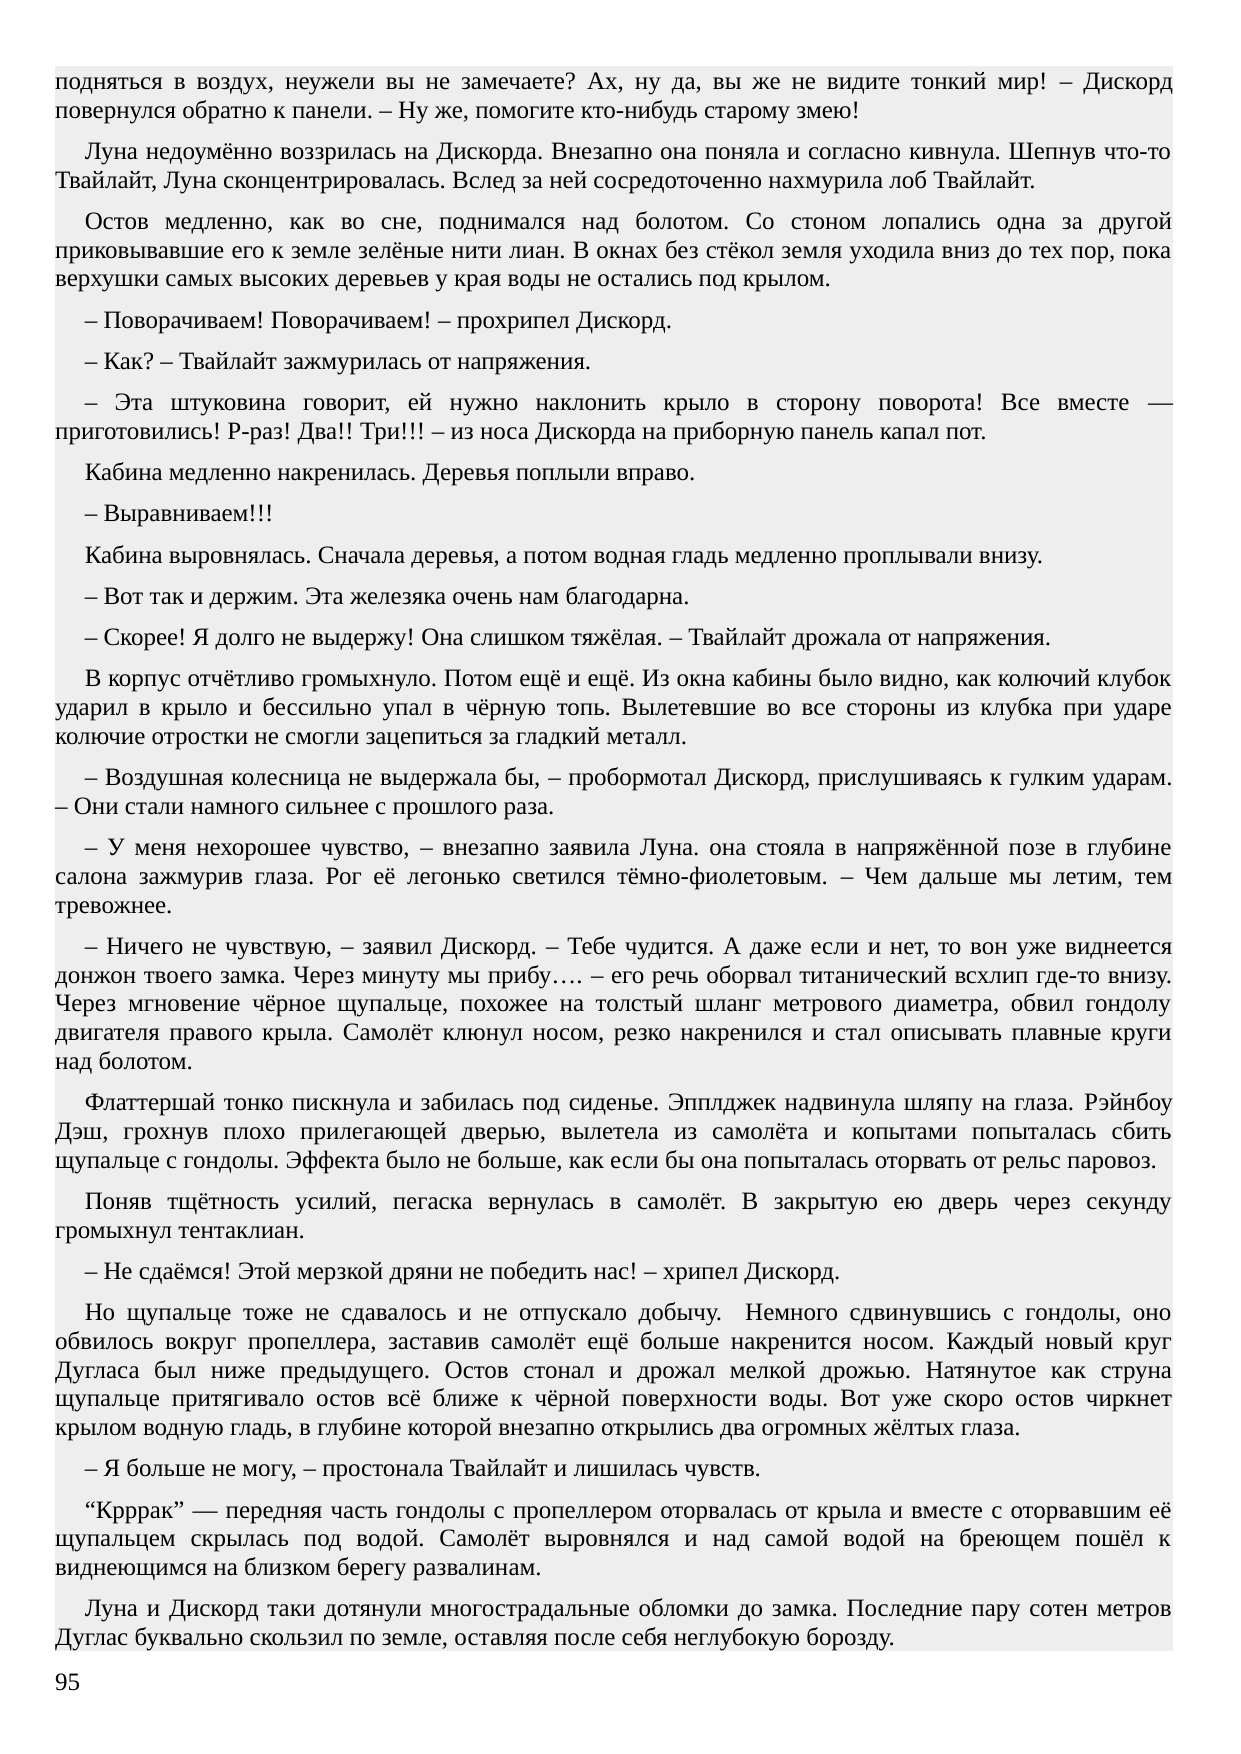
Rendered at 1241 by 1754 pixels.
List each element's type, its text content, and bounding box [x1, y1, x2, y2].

text Поняв тщётность усилий, пегаска вернулась в самолёт. В закрытую ею дверь через секунду громыхнул тентаклиан. [55, 1186, 1173, 1243]
text – Выравниваем!!! [55, 498, 1173, 527]
text “Крррак” — передняя часть гондолы с пропеллером оторвалась от крыла и вместе с оторвавшим её щупальцем скрылась под водой. Самолёт выровнялся и над самой водой на бреющем пошёл к виднеющимся на близком берегу развалинам. [55, 1495, 1173, 1581]
text – Как? – Твайлайт зажмурилась от напряжения. [55, 346, 1173, 375]
text подняться в воздух, неужели вы не замечаете? Ах, ну да, вы же не видите тонкий мир! – Дискорд повернулся обратно к панели. – Ну же, помогите кто-нибудь старому змею! [55, 66, 1173, 123]
text – Вот так и держим. Эта железяка очень нам благодарна. [55, 581, 1173, 610]
text Луна недоумённо воззрилась на Дискорда. Внезапно она поняла и согласно кивнула. Шепнув что-то Твайлайт, Луна сконцентрировалась. Вслед за ней сосредоточенно нахмурила лоб Твайлайт. [55, 136, 1173, 193]
text Кабина медленно накренилась. Деревья поплыли вправо. [55, 457, 1173, 486]
text – Скорее! Я долго не выдержу! Она слишком тяжёлая. – Твайлайт дрожала от напряжения. [55, 622, 1173, 651]
text В корпус отчётливо громыхнуло. Потом ещё и ещё. Из окна кабины было видно, как колючий клубок ударил в крыло и бессильно упал в чёрную топь. Вылетевшие во все стороны из клубка при ударе колючие отростки не смогли зацепиться за гладкий металл. [55, 663, 1173, 750]
text – У меня нехорошее чувство, – внезапно заявила Луна. она стояла в напряжённой позе в глубине салона зажмурив глаза. Рог её легонько светился тёмно-фиолетовым. – Чем дальше мы летим, тем тревожнее. [55, 832, 1173, 918]
text Но щупальце тоже не сдавалось и не отпускало добычу. Немного сдвинувшись с гондолы, оно обвилось вокруг пропеллера, заставив самолёт ещё больше накренится носом. Каждый новый круг Дугласа был ниже предыдущего. Остов стонал и дрожал мелкой дрожью. Натянутое как струна щупальце притягивало остов всё ближе к чёрной поверхности воды. Вот уже скоро остов чиркнет крылом водную гладь, в глубине которой внезапно открылись два огромных жёлтых глаза. [55, 1297, 1173, 1441]
text – Я больше не могу, – простонала Твайлайт и лишилась чувств. [55, 1453, 1173, 1482]
text Флаттершай тонко пискнула и забилась под сиденье. Эпплджек надвинула шляпу на глаза. Рэйнбоу Дэш, грохнув плохо прилегающей дверью, вылетела из самолёта и копытами попыталась сбить щупальце с гондолы. Эффекта было не больше, как если бы она попыталась оторвать от рельс паровоз. [55, 1087, 1173, 1173]
text – Поворачиваем! Поворачиваем! – прохрипел Дискорд. [55, 305, 1173, 333]
text – Эта штуковина говорит, ей нужно наклонить крыло в сторону поворота! Все вместе — приготовились! Р-раз! Два!! Три!!! – из носа Дискорда на приборную панель капал пот. [55, 387, 1173, 445]
text – Ничего не чувствую, – заявил Дискорд. – Тебе чудится. А даже если и нет, то вон уже виднеется донжон твоего замка. Через минуту мы прибу…. – его речь оборвал титанический всхлип где-то внизу. Через мгновение чёрное щупальце, похожее на толстый шланг метрового диаметра, обвил гондолу двигателя правого крыла. Самолёт клюнул носом, резко накренился и стал описывать плавные круги над болотом. [55, 931, 1173, 1075]
text – Воздушная колесница не выдержала бы, – пробормотал Дискорд, прислушиваясь к гулким ударам. – Они стали намного сильнее с прошлого раза. [55, 762, 1173, 820]
text – Не сдаёмся! Этой мерзкой дряни не победить нас! – хрипел Дискорд. [55, 1256, 1173, 1285]
text Кабина выровнялась. Сначала деревья, а потом водная гладь медленно проплывали внизу. [55, 540, 1173, 568]
text Остов медленно, как во сне, поднимался над болотом. Со стоном лопались одна за другой приковывавшие его к земле зелёные нити лиан. В окнах без стёкол земля уходила вниз до тех пор, пока верхушки самых высоких деревьев у края воды не остались под крылом. [55, 206, 1173, 292]
text Луна и Дискорд таки дотянули многострадальные обломки до замка. Последние пару сотен метров Дуглас буквально скользил по земле, оставляя после себя неглубокую борозду. [55, 1593, 1173, 1651]
